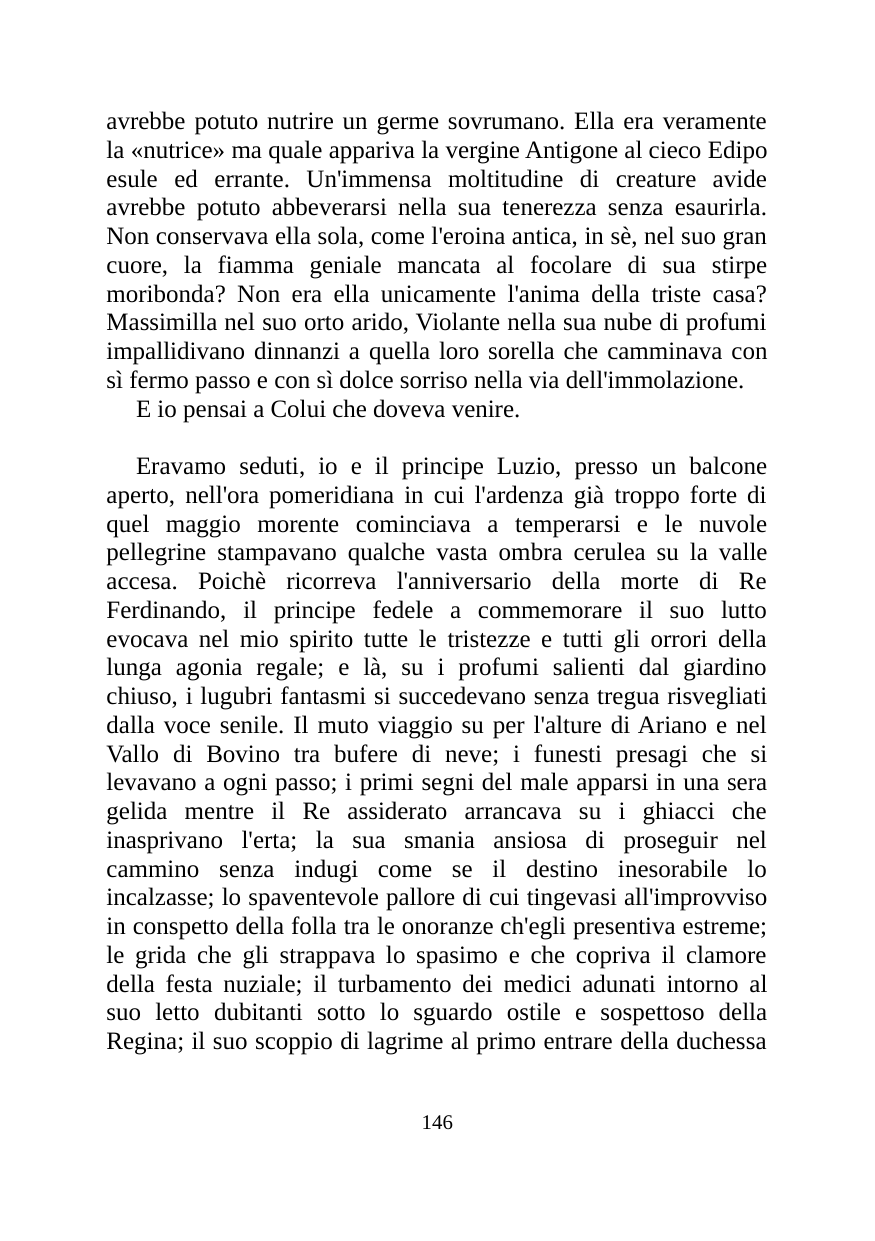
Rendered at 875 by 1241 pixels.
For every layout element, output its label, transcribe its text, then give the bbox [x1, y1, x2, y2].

text avrebbe potuto nutrire un germe sovrumano. Ella era veramente la «nutrice» ma quale appariva la vergine Antigone al cieco Edipo esule ed errante. Un'immensa moltitudine di creature avide avrebbe potuto abbeverarsi nella sua tenerezza senza esaurirla. Non conservava ella sola, come l'eroina antica, in sè, nel suo gran cuore, la fiamma geniale mancata al focolare di sua stirpe moribonda? Non era ella unicamente l'anima della triste casa? Massimilla nel suo orto arido, Violante nella sua nube di profumi impallidivano dinnanzi a quella loro sorella che camminava con sì fermo passo e con sì dolce sorriso nella via dell'immolazione. [106, 106, 768, 394]
text Eravamo seduti, io e il principe Luzio, presso un balcone aperto, nell'ora pomeridiana in cui l'ardenza già troppo forte di quel maggio morente cominciava a temperarsi e le nuvole pellegrine stampavano qualche vasta ombra cerulea su la valle accesa. Poichè ricorreva l'anniversario della morte di Re Ferdinando, il principe fedele a commemorare il suo lutto evocava nel mio spirito tutte le tristezze e tutti gli orrori della lunga agonia regale; e là, su i profumi salienti dal giardino chiuso, i lugubri fantasmi si succedevano senza tregua risvegliati dalla voce senile. Il muto viaggio su per l'alture di Ariano e nel Vallo di Bovino tra bufere di neve; i funesti presagi che si levavano a ogni passo; i primi segni del male apparsi in una sera gelida mentre il Re assiderato arrancava su i ghiacci che inasprivano l'erta; la sua smania ansiosa di proseguir nel cammino senza indugi come se il destino inesorabile lo incalzasse; lo spaventevole pallore di cui tingevasi all'improvviso in conspetto della folla tra le onoranze ch'egli presentiva estreme; le grida che gli strappava lo spasimo e che copriva il clamore della festa nuziale; il turbamento dei medici adunati intorno al suo letto dubitanti sotto lo sguardo ostile e sospettoso della Regina; il suo scoppio di lagrime al primo entrare della duchessa [106, 451, 768, 1055]
text E io pensai a Colui che doveva venire. [106, 394, 768, 422]
